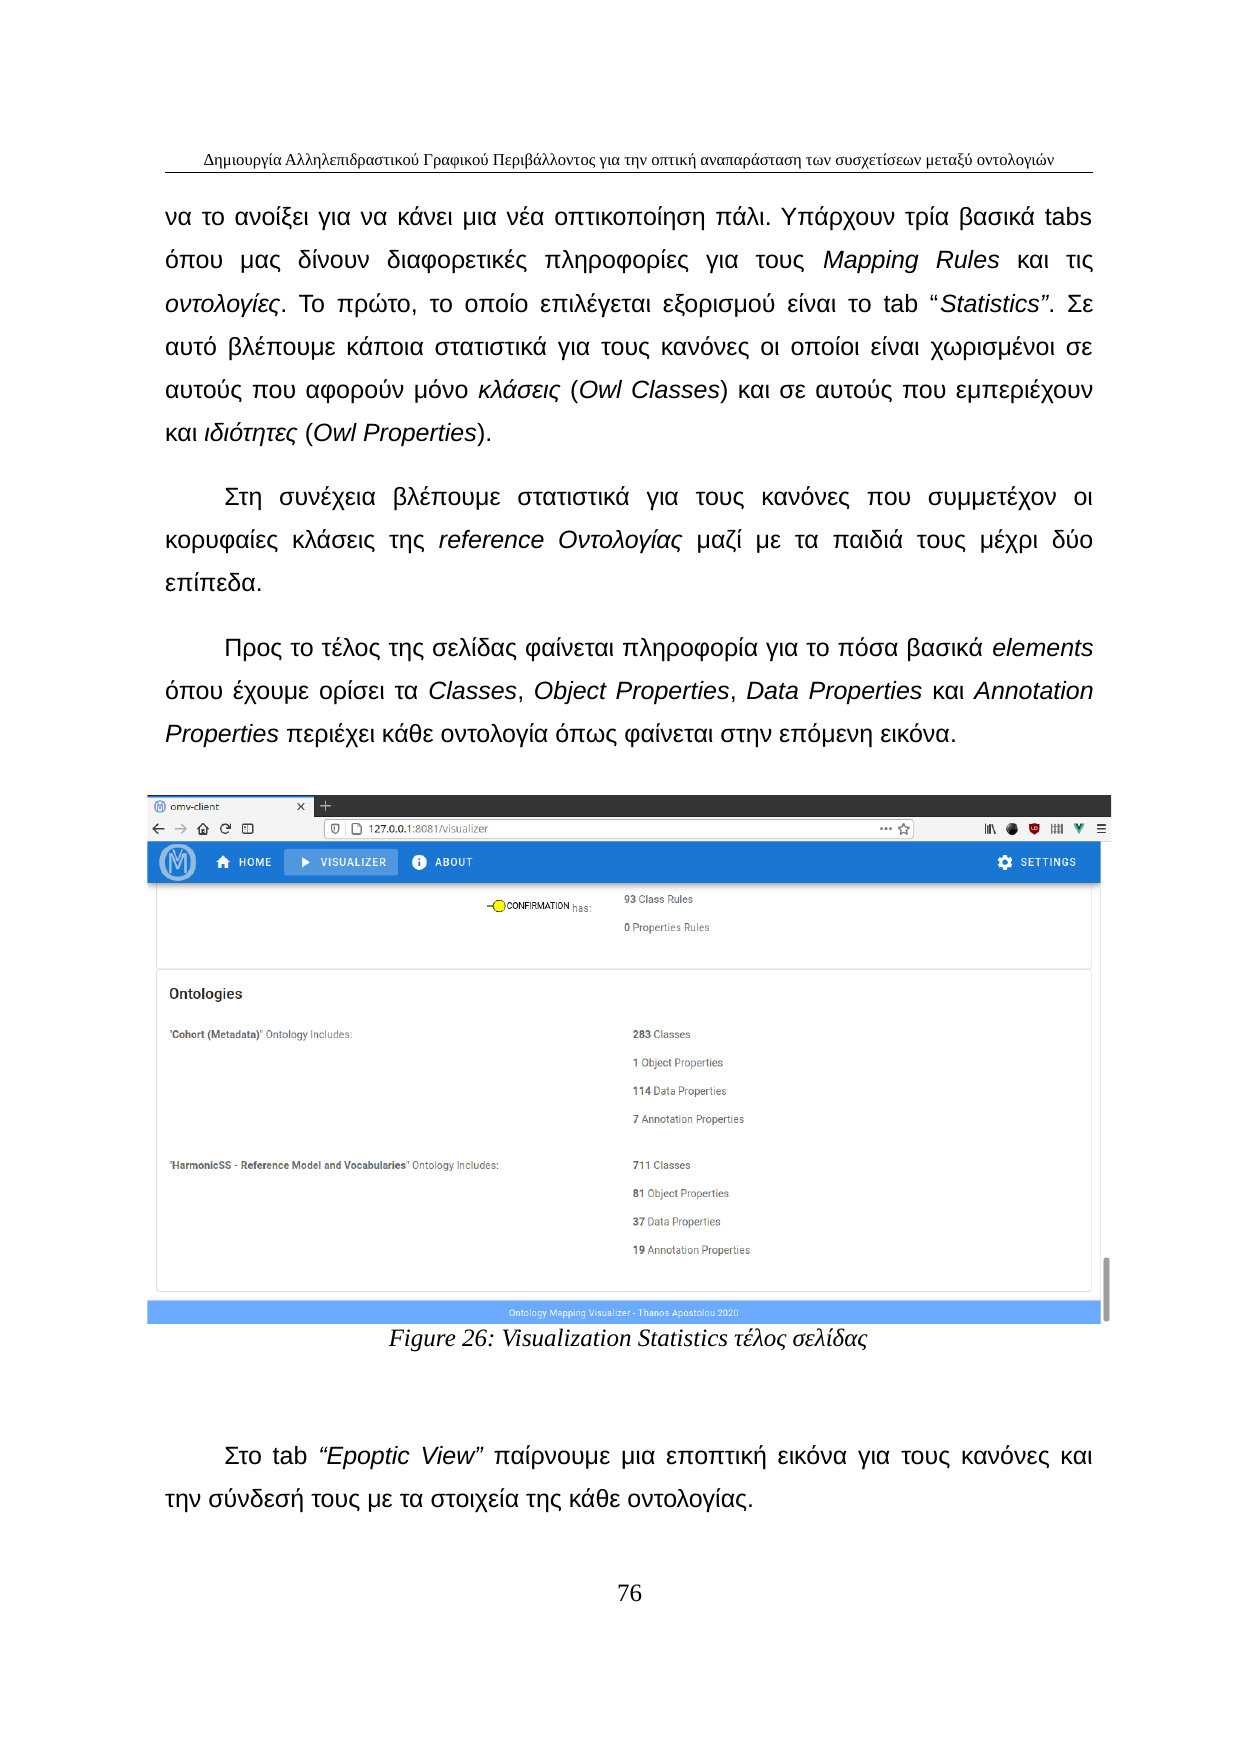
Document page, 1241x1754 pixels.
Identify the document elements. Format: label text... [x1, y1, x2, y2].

text να το ανοίξει για να κάνει μια νέα οπτικοποίηση πάλι. Υπάρχουν τρία βασικά tabs όπου μας δίνουν διαφορετικές πληροφορίες για τους Mapping Rules και τις οντολογίες. Το πρώτο, το οποίο επιλέγεται εξορισμού είναι το tab “Statistics”. Σε αυτό βλέπουμε κάποια στατιστικά για τους κανόνες οι οποίοι είναι χωρισμένοι σε αυτούς που αφορούν μόνο κλάσεις (Owl Classes) και σε αυτούς που εμπεριέχουν και ιδιότητες (Owl Properties). [165, 202, 1093, 447]
text Στο tab “Epoptic View” παίρνουμε μια εποπτική εικόνα για τους κανόνες και την σύνδεσή τους με τα στοιχεία της κάθε οντολογίας. [165, 1441, 1093, 1513]
text Προς το τέλος της σελίδας φαίνεται πληροφορία για το πόσα βασικά elements όπου έχουμε ορίσει τα Classes, Object Properties, Data Properties και Annotation Properties περιέχει κάθε οντολογία όπως φαίνεται στην επόμενη εικόνα. [165, 633, 1093, 748]
text Figure 26: Visualization Statistics τέλος σελίδας [206, 1324, 1052, 1352]
text Στη συνέχεια βλέπουμε στατιστικά για τους κανόνες που συμμετέχον οι κορυφαίες κλάσεις της reference Οντολογίας μαζί με τα παιδιά τους μέχρι δύο επίπεδα. [165, 482, 1093, 597]
picture [147, 795, 1112, 1324]
